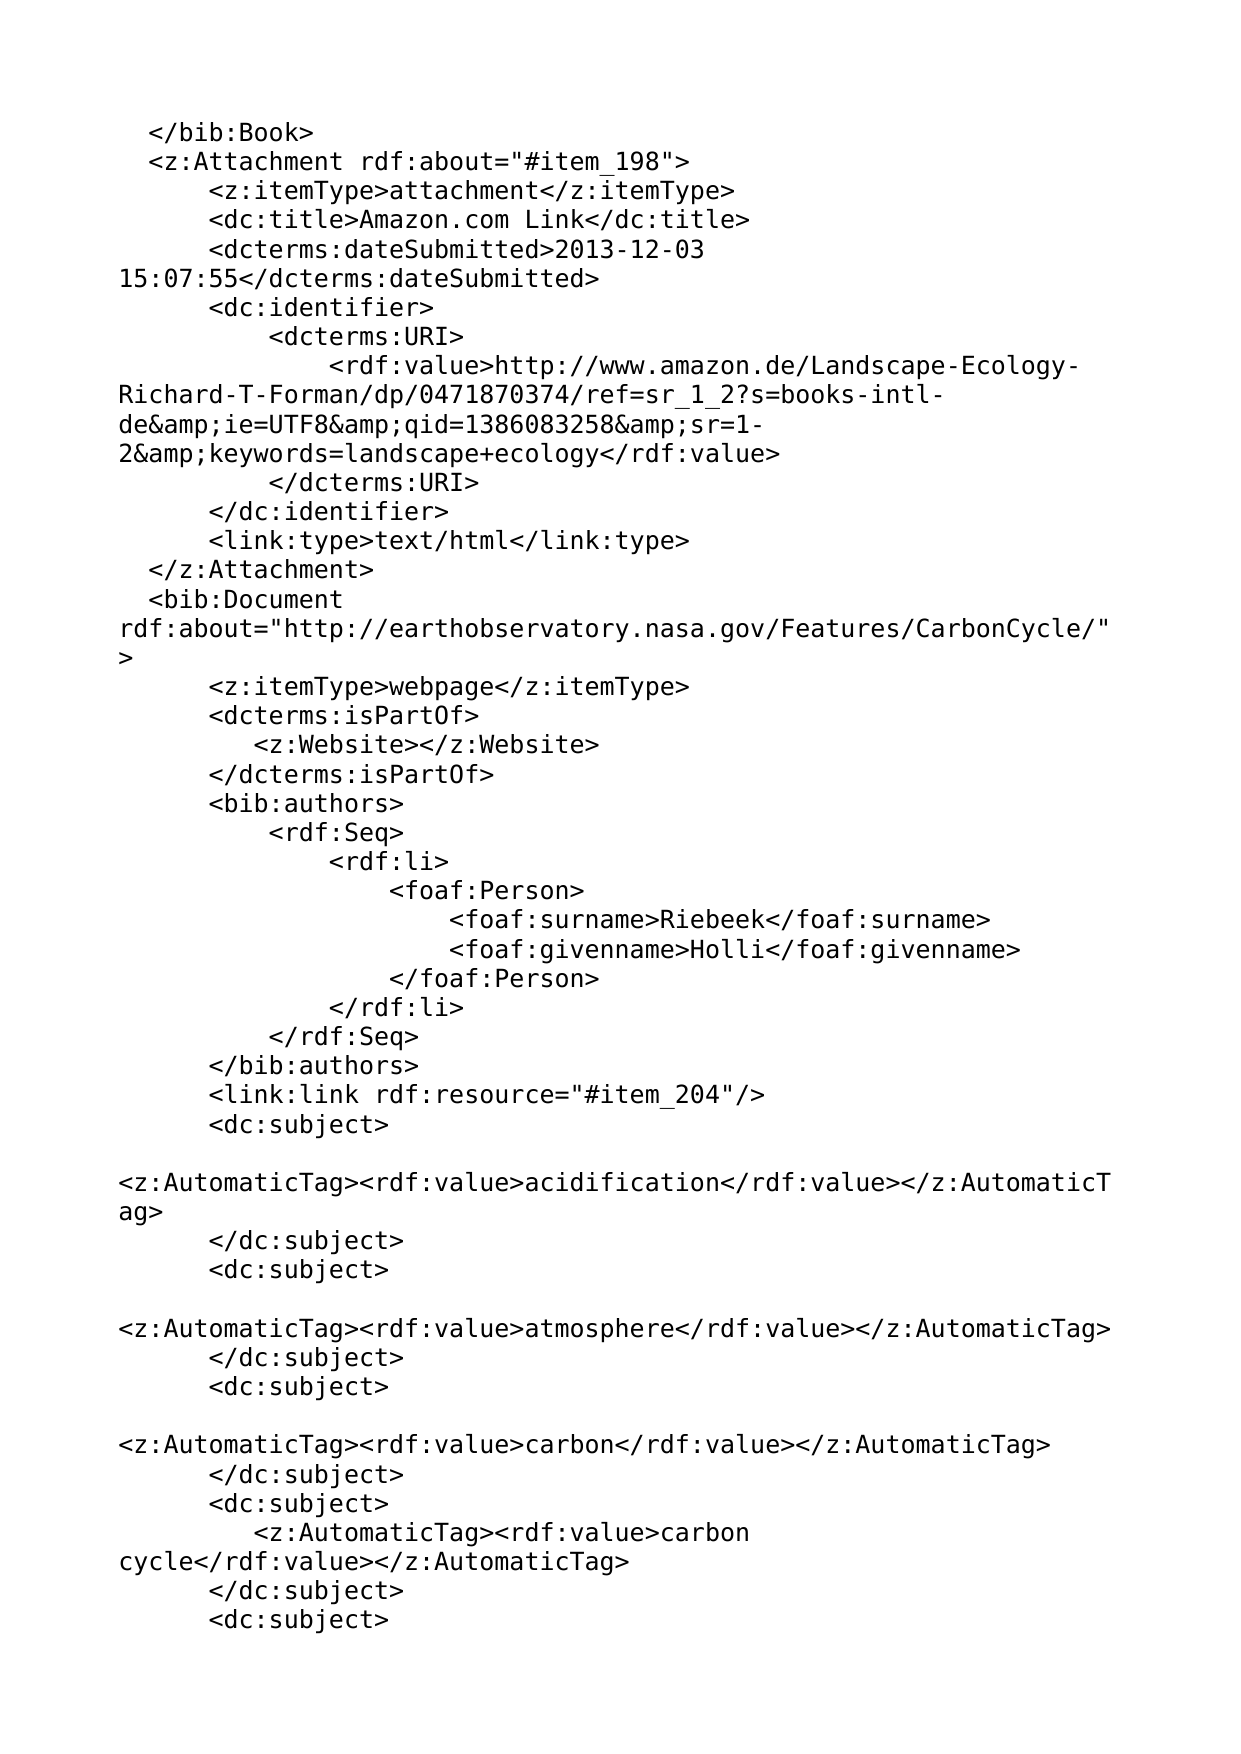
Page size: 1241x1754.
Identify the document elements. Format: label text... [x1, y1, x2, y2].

text </bib:Book> <z:Attachment rdf:about="#item_198"> <z:itemType>attachment</z:itemType> <dc:title>Amazon.com Link</dc:title> <dcterms:dateSubmitted>2013-12-03 15:07:55</dcterms:dateSubmitted> <dc:identifier> <dcterms:URI> <rdf:value>http://www.amazon.de/Landscape-Ecology-Richard-T-Forman/dp/0471870374/ref=sr_1_2?s=books-intl-de&amp;ie=UTF8&amp;qid=1386083258&amp;sr=1-2&amp;keywords=landscape+ecology</rdf:value> </dcterms:URI> </dc:identifier> <link:type>text/html</link:type> </z:Attachment> <bib:Document rdf:about="http://earthobservatory.nasa.gov/Features/CarbonCycle/"> <z:itemType>webpage</z:itemType> <dcterms:isPartOf> <z:Website></z:Website> </dcterms:isPartOf> <bib:authors> <rdf:Seq> <rdf:li> <foaf:Person> <foaf:surname>Riebeek</foaf:surname> <foaf:givenname>Holli</foaf:givenname> </foaf:Person> </rdf:li> </rdf:Seq> </bib:authors> <link:link rdf:resource="#item_204"/> <dc:subject> <z:AutomaticTag><rdf:value>acidification</rdf:value></z:AutomaticTag> </dc:subject> <dc:subject> <z:AutomaticTag><rdf:value>atmosphere</rdf:value></z:AutomaticTag> </dc:subject> <dc:subject> <z:AutomaticTag><rdf:value>carbon</rdf:value></z:AutomaticTag> </dc:subject> <dc:subject> <z:AutomaticTag><rdf:value>carbon cycle</rdf:value></z:AutomaticTag> </dc:subject> <dc:subject> [118, 118, 1122, 1635]
